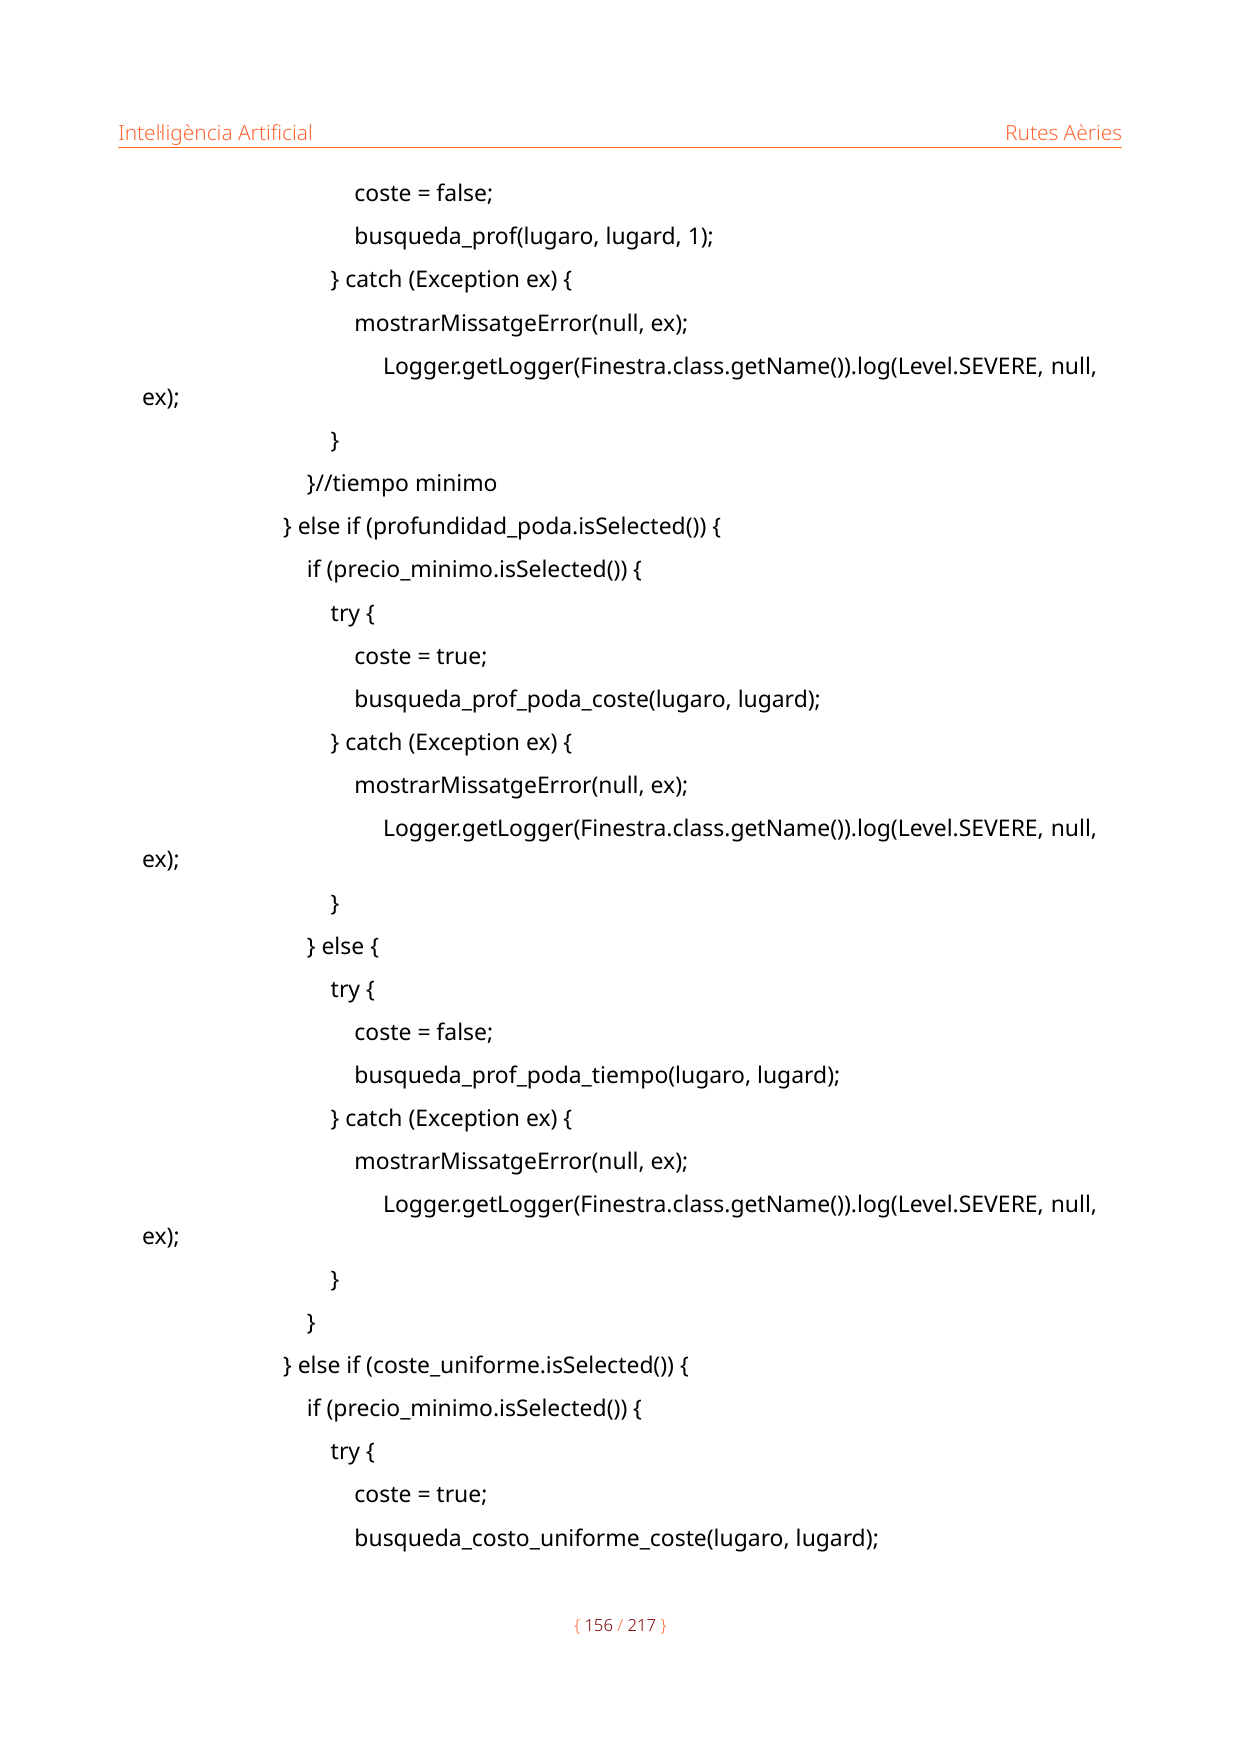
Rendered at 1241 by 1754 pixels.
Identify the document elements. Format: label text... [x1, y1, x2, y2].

text Logger.getLogger(Finestra.class.getName()).log(Level.SEVERE, null, ex); [142, 1188, 1098, 1251]
text busqueda_prof_poda_tiempo(lugaro, lugard); [142, 1059, 1098, 1090]
text mostrarMissatgeError(null, ex); [142, 306, 1098, 338]
text if (precio_minimo.isSelected()) { [142, 1392, 1098, 1423]
text try { [142, 1435, 1098, 1466]
text busqueda_prof(lugaro, lugard, 1); [142, 220, 1098, 251]
text } [142, 886, 1098, 918]
text mostrarMissatgeError(null, ex); [142, 1145, 1098, 1176]
text } catch (Exception ex) { [142, 1102, 1098, 1133]
text coste = true; [142, 1478, 1098, 1509]
text } [142, 1306, 1098, 1337]
text } [142, 1263, 1098, 1294]
text try { [142, 973, 1098, 1004]
text mostrarMissatgeError(null, ex); [142, 769, 1098, 800]
text Logger.getLogger(Finestra.class.getName()).log(Level.SEVERE, null, ex); [142, 349, 1098, 412]
text } else if (profundidad_poda.isSelected()) { [142, 510, 1098, 541]
text coste = false; [142, 177, 1098, 208]
text } else { [142, 929, 1098, 961]
text }//tiempo minimo [142, 467, 1098, 498]
text if (precio_minimo.isSelected()) { [142, 553, 1098, 584]
text try { [142, 596, 1098, 628]
text busqueda_prof_poda_coste(lugaro, lugard); [142, 683, 1098, 714]
text busqueda_costo_uniforme_coste(lugaro, lugard); [142, 1521, 1098, 1553]
text coste = true; [142, 639, 1098, 671]
text } else if (coste_uniforme.isSelected()) { [142, 1349, 1098, 1380]
text coste = false; [142, 1016, 1098, 1047]
text } catch (Exception ex) { [142, 263, 1098, 294]
text } [142, 424, 1098, 455]
text } catch (Exception ex) { [142, 726, 1098, 757]
text Logger.getLogger(Finestra.class.getName()).log(Level.SEVERE, null, ex); [142, 812, 1098, 874]
